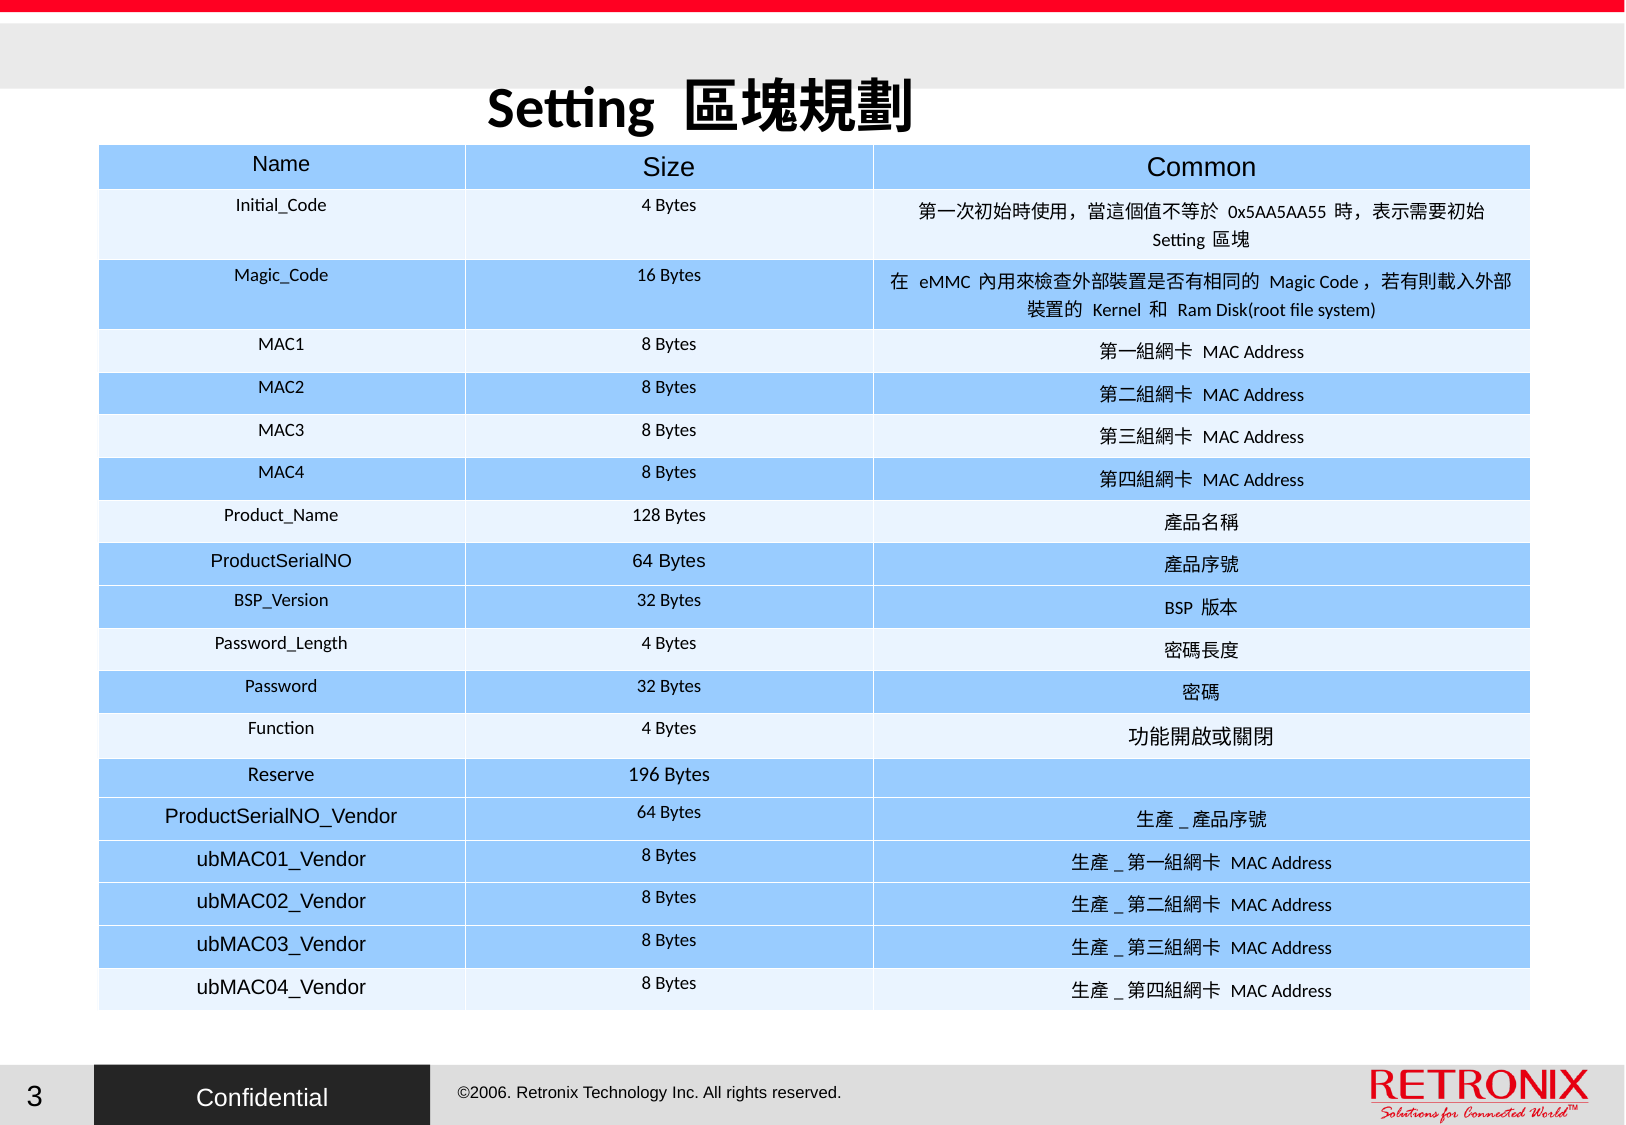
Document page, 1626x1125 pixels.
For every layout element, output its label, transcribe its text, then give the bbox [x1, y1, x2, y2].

table_cell ProductSerialNO [99, 543, 465, 585]
table_cell 生產_第一組網卡 MAC Address [874, 841, 1530, 882]
table_cell 密碼 [874, 671, 1530, 713]
table_cell 功能開啟或關閉 [874, 714, 1530, 758]
table_cell BSP 版本 [874, 586, 1530, 628]
text_box [11, 1070, 100, 1116]
table_cell 32 Bytes [466, 671, 873, 713]
table_cell 第二組網卡 MAC Address [874, 373, 1530, 414]
table_cell MAC1 [99, 330, 465, 372]
table_cell Password_Length [99, 629, 465, 670]
table_cell 4 Bytes [466, 714, 873, 758]
table_cell 產品序號 [874, 543, 1530, 585]
table_header Size [466, 145, 873, 189]
table_cell ubMAC03_Vendor [99, 926, 465, 968]
table_cell MAC3 [99, 415, 465, 457]
table_cell Function [99, 714, 465, 758]
table_header Name [99, 145, 465, 189]
table_cell 生產_第三組網卡 MAC Address [874, 926, 1530, 968]
text_box Setting 區塊規劃 [487, 40, 1148, 144]
table_header Common [874, 145, 1530, 189]
table_cell BSP_Version [99, 586, 465, 628]
table_cell Reserve [99, 759, 465, 797]
table_cell 128 Bytes [466, 501, 873, 542]
table_cell Product_Name [99, 501, 465, 542]
table_cell 8 Bytes [466, 415, 873, 457]
table_cell ubMAC04_Vendor [99, 969, 465, 1010]
table_cell 密碼長度 [874, 629, 1530, 670]
table_cell 生產_產品序號 [874, 798, 1530, 840]
table_cell MAC2 [99, 373, 465, 414]
table_cell 8 Bytes [466, 883, 873, 925]
table_cell 產品名稱 [874, 501, 1530, 542]
table_cell 生產_第四組網卡 MAC Address [874, 969, 1530, 1010]
table_cell 第一次初始時使用，當這個值不等於 0x5AA5AA55 時，表示需要初始 Setting 區塊 [874, 190, 1530, 259]
table_cell 196 Bytes [466, 759, 873, 797]
table_cell Initial_Code [99, 190, 465, 259]
table_cell 8 Bytes [466, 330, 873, 372]
table_cell 8 Bytes [466, 841, 873, 882]
table_cell 32 Bytes [466, 586, 873, 628]
table_cell ubMAC01_Vendor [99, 841, 465, 882]
table_cell 在 eMMC 內用來檢查外部裝置是否有相同的 Magic Code，若有則載入外部裝置的 Kernel 和 Ram Disk(root file system) [874, 260, 1530, 329]
table_cell 生產_第二組網卡 MAC Address [874, 883, 1530, 925]
picture [1367, 1067, 1592, 1125]
table_cell Password [99, 671, 465, 713]
table_cell 64 Bytes [466, 798, 873, 840]
table_cell 4 Bytes [466, 190, 873, 259]
table_cell 第四組網卡 MAC Address [874, 458, 1530, 500]
table_cell Magic_Code [99, 260, 465, 329]
table_cell MAC4 [99, 458, 465, 500]
table_cell 16 Bytes [466, 260, 873, 329]
table_cell 64 Bytes [466, 543, 873, 585]
table_cell [874, 759, 1530, 797]
table_cell ubMAC02_Vendor [99, 883, 465, 925]
table_cell ProductSerialNO_Vendor [99, 798, 465, 840]
table_cell 8 Bytes [466, 969, 873, 1010]
table_cell 4 Bytes [466, 629, 873, 670]
table_cell 8 Bytes [466, 373, 873, 414]
table_cell 8 Bytes [466, 458, 873, 500]
table_cell 第一組網卡 MAC Address [874, 330, 1530, 372]
table_cell 第三組網卡 MAC Address [874, 415, 1530, 457]
table_cell 8 Bytes [466, 926, 873, 968]
